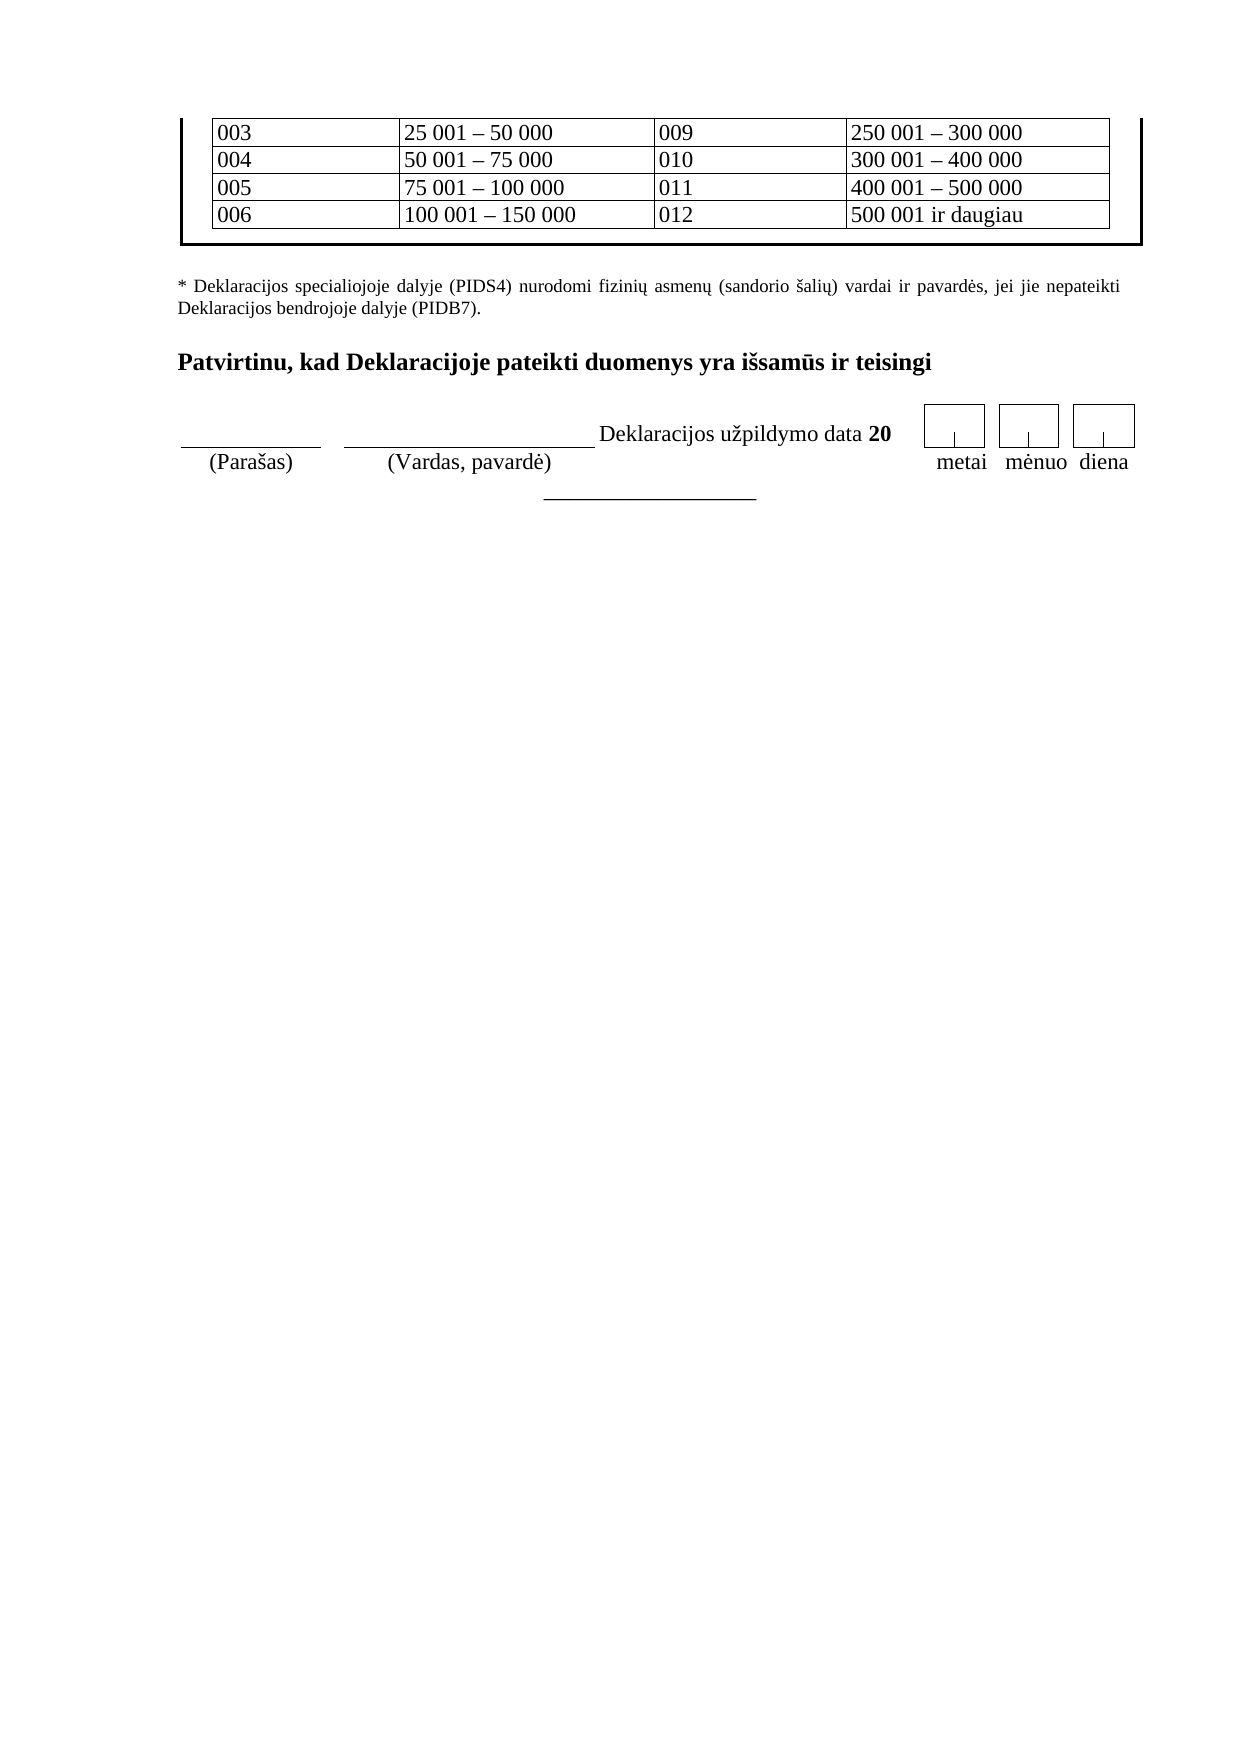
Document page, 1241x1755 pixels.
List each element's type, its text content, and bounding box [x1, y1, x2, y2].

table_cell 006 [213, 201, 399, 228]
table_cell [1000, 432, 1028, 447]
table_cell 011 [655, 174, 846, 200]
table_cell [1104, 432, 1134, 447]
text * Deklaracijos specialiojoje dalyje (PIDS4) nurodomi fizinių asmenų (sandorio šalių) vardai ir pavardės, jei jie nepateikti Deklaracijos bendrojoje dalyje (PIDB7). [177, 275, 1122, 318]
table_cell 100 001 – 150 000 [400, 201, 654, 228]
table_cell [183, 200, 212, 228]
table_cell 400 001 – 500 000 [847, 174, 1109, 200]
table_cell [1110, 146, 1140, 173]
table_cell 005 [213, 174, 399, 200]
table_cell 300 001 – 400 000 [847, 147, 1109, 173]
table_cell diena [1074, 448, 1134, 474]
table_cell 003 [213, 119, 399, 146]
table_cell [1074, 432, 1103, 447]
table_cell [183, 173, 212, 200]
table_cell (Vardas, pavardė) [344, 448, 595, 474]
table_header [321, 404, 344, 447]
table_header [1029, 405, 1058, 432]
table_cell 25 001 – 50 000 [400, 119, 654, 146]
table_cell [595, 447, 924, 474]
table_cell [1110, 200, 1140, 228]
table_cell [321, 447, 344, 474]
table_cell 250 001 – 300 000 [847, 119, 1109, 146]
table_cell [1110, 118, 1140, 146]
text Patvirtinu, kad Deklaracijoje pateikti duomenys yra išsamūs ir teisingi [177, 347, 1122, 376]
table_cell metai [924, 447, 999, 474]
table_header [925, 405, 954, 432]
table_cell [1029, 432, 1058, 447]
table_cell [183, 228, 400, 243]
table_cell mėnuo [999, 447, 1073, 474]
table_cell 50 001 – 75 000 [400, 147, 654, 173]
table_cell [183, 118, 212, 146]
table_cell 010 [655, 147, 846, 173]
table_cell [400, 229, 654, 243]
table_cell [985, 432, 999, 447]
table_cell [655, 229, 846, 243]
table_cell [955, 432, 984, 447]
table_cell [846, 228, 1140, 243]
table_cell [183, 146, 212, 173]
table_header [1104, 405, 1134, 432]
table_header Deklaracijos užpildymo data 20 [595, 404, 924, 447]
table_cell 500 001 ir daugiau [847, 201, 1109, 228]
text _________________ [177, 474, 1122, 503]
table_header [985, 404, 999, 432]
table_header [1000, 405, 1029, 432]
table_cell 012 [655, 201, 846, 228]
table_cell 009 [655, 119, 846, 146]
table_header [954, 405, 984, 432]
table_cell [925, 432, 954, 447]
table_header [344, 404, 595, 447]
table_header [181, 404, 321, 447]
table_header [1059, 404, 1073, 432]
table_cell [1110, 173, 1140, 200]
table_cell [1059, 432, 1073, 447]
table_cell 75 001 – 100 000 [400, 174, 654, 200]
table_cell 004 [213, 147, 399, 173]
table_cell (Parašas) [181, 448, 321, 474]
table_header [1074, 405, 1104, 432]
